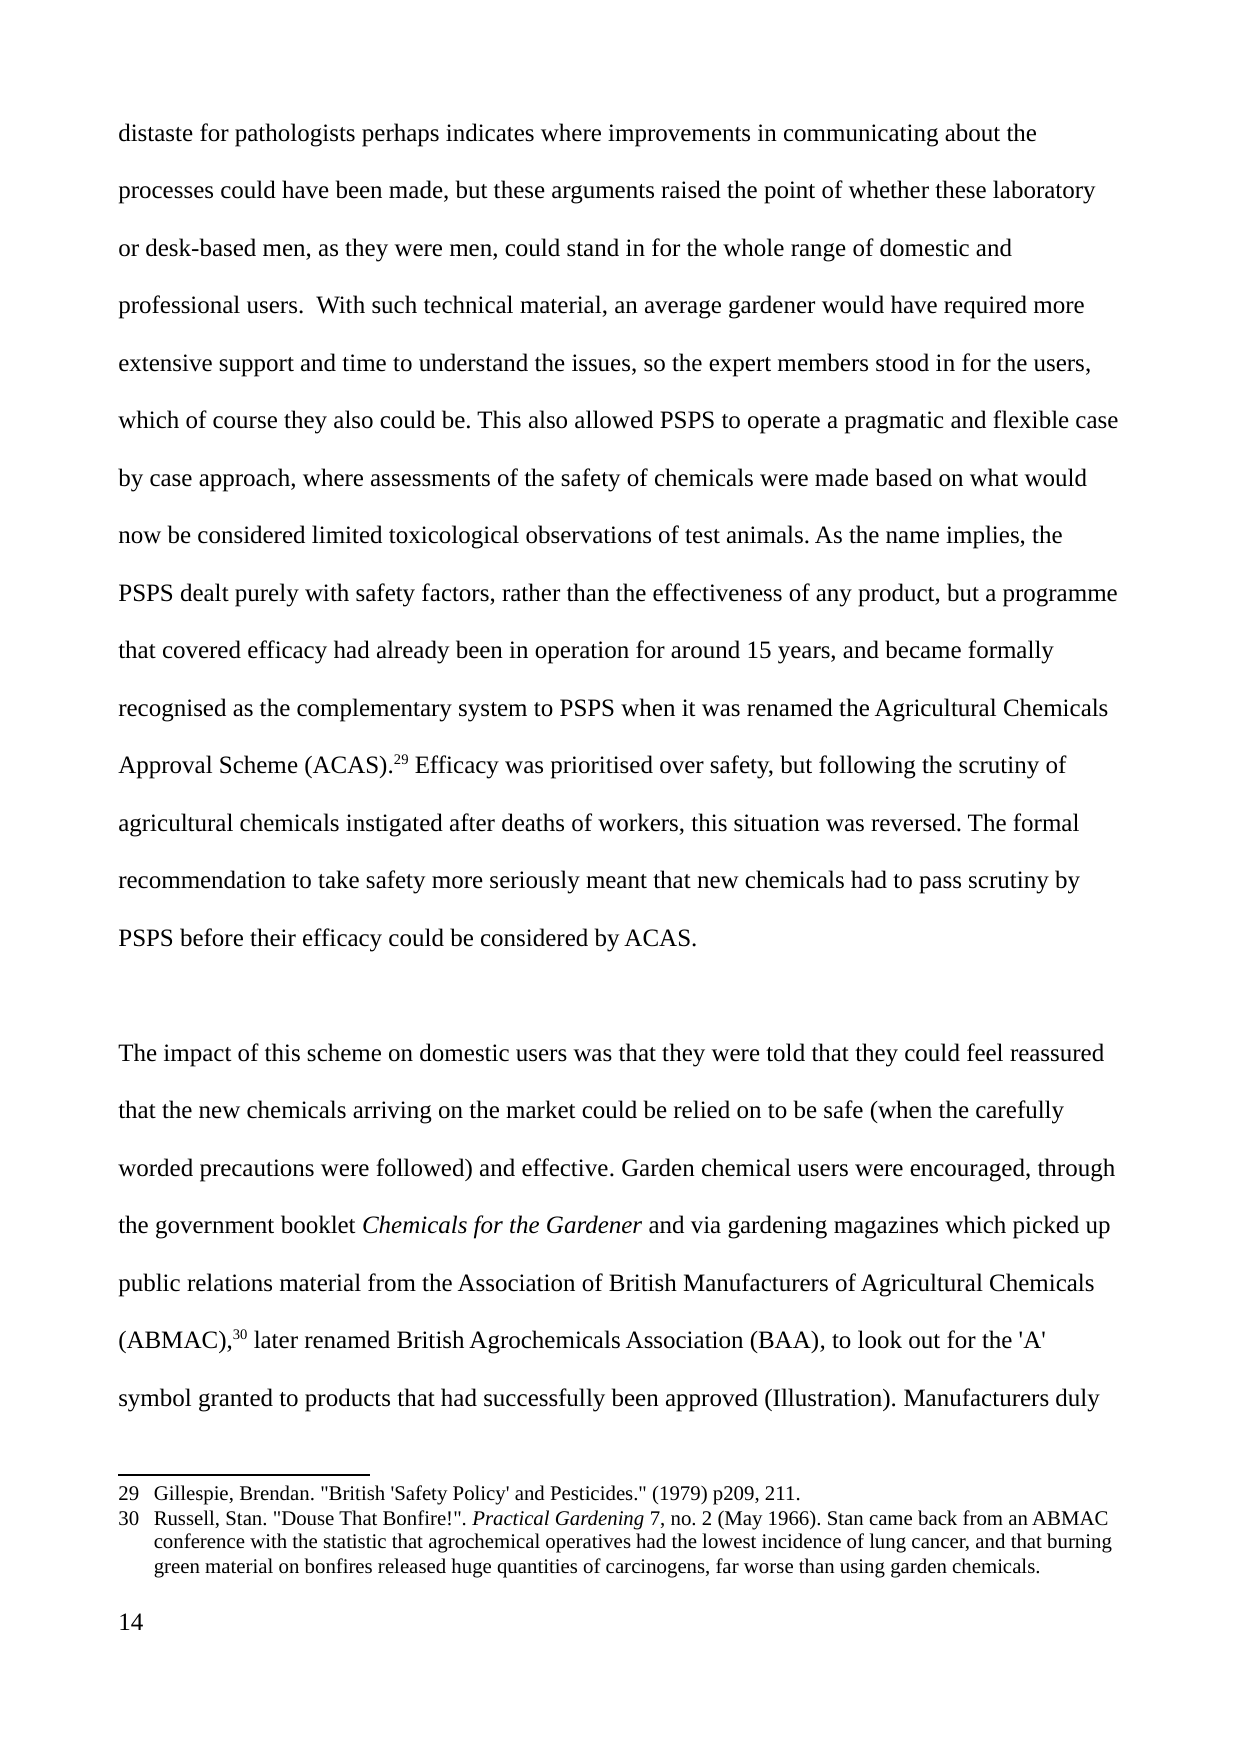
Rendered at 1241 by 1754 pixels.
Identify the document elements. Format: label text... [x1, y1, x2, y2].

text distaste for pathologists perhaps indicates where improvements in communicating about the processes could have been made, but these arguments raised the point of whether these laboratory or desk-based men, as they were men, could stand in for the whole range of domestic and professional users. With such technical material, an average gardener would have required more extensive support and time to understand the issues, so the expert members stood in for the users, which of course they also could be. This also allowed PSPS to operate a pragmatic and flexible case by case approach, where assessments of the safety of chemicals were made based on what would now be considered limited toxicological observations of test animals. As the name implies, the PSPS dealt purely with safety factors, rather than the effectiveness of any product, but a programme that covered efficacy had already been in operation for around 15 years, and became formally recognised as the complementary system to PSPS when it was renamed the Agricultural Chemicals Approval Scheme (ACAS). Efficacy was prioritised over safety, but following the scrutiny of agricultural chemicals instigated after deaths of workers, this situation was reversed. The formal recommendation to take safety more seriously meant that new chemicals had to pass scrutiny by PSPS before their efficacy could be considered by ACAS. [118, 118, 1122, 952]
text Russell, Stan. "Douse That Bonfire!". Practical Gardening 7, no. 2 (May 1966). Stan came back from an ABMAC conference with the statistic that agrochemical operatives had the lowest incidence of lung cancer, and that burning green material on bonfires released huge quantities of carcinogens, far worse than using garden chemicals. [118, 1505, 1122, 1578]
text The impact of this scheme on domestic users was that they were told that they could feel reassured that the new chemicals arriving on the market could be relied on to be safe (when the carefully worded precautions were followed) and effective. Garden chemical users were encouraged, through the government booklet Chemicals for the Gardener and via gardening magazines which picked up public relations material from the Association of British Manufacturers of Agricultural Chemicals (ABMAC), later renamed British Agrochemicals Association (BAA), to look out for the 'A' symbol granted to products that had successfully been approved (Illustration). Manufacturers duly [118, 1038, 1122, 1412]
text Gillespie, Brendan. "British 'Safety Policy' and Pesticides." (1979) p209, 211. [118, 1481, 1122, 1505]
